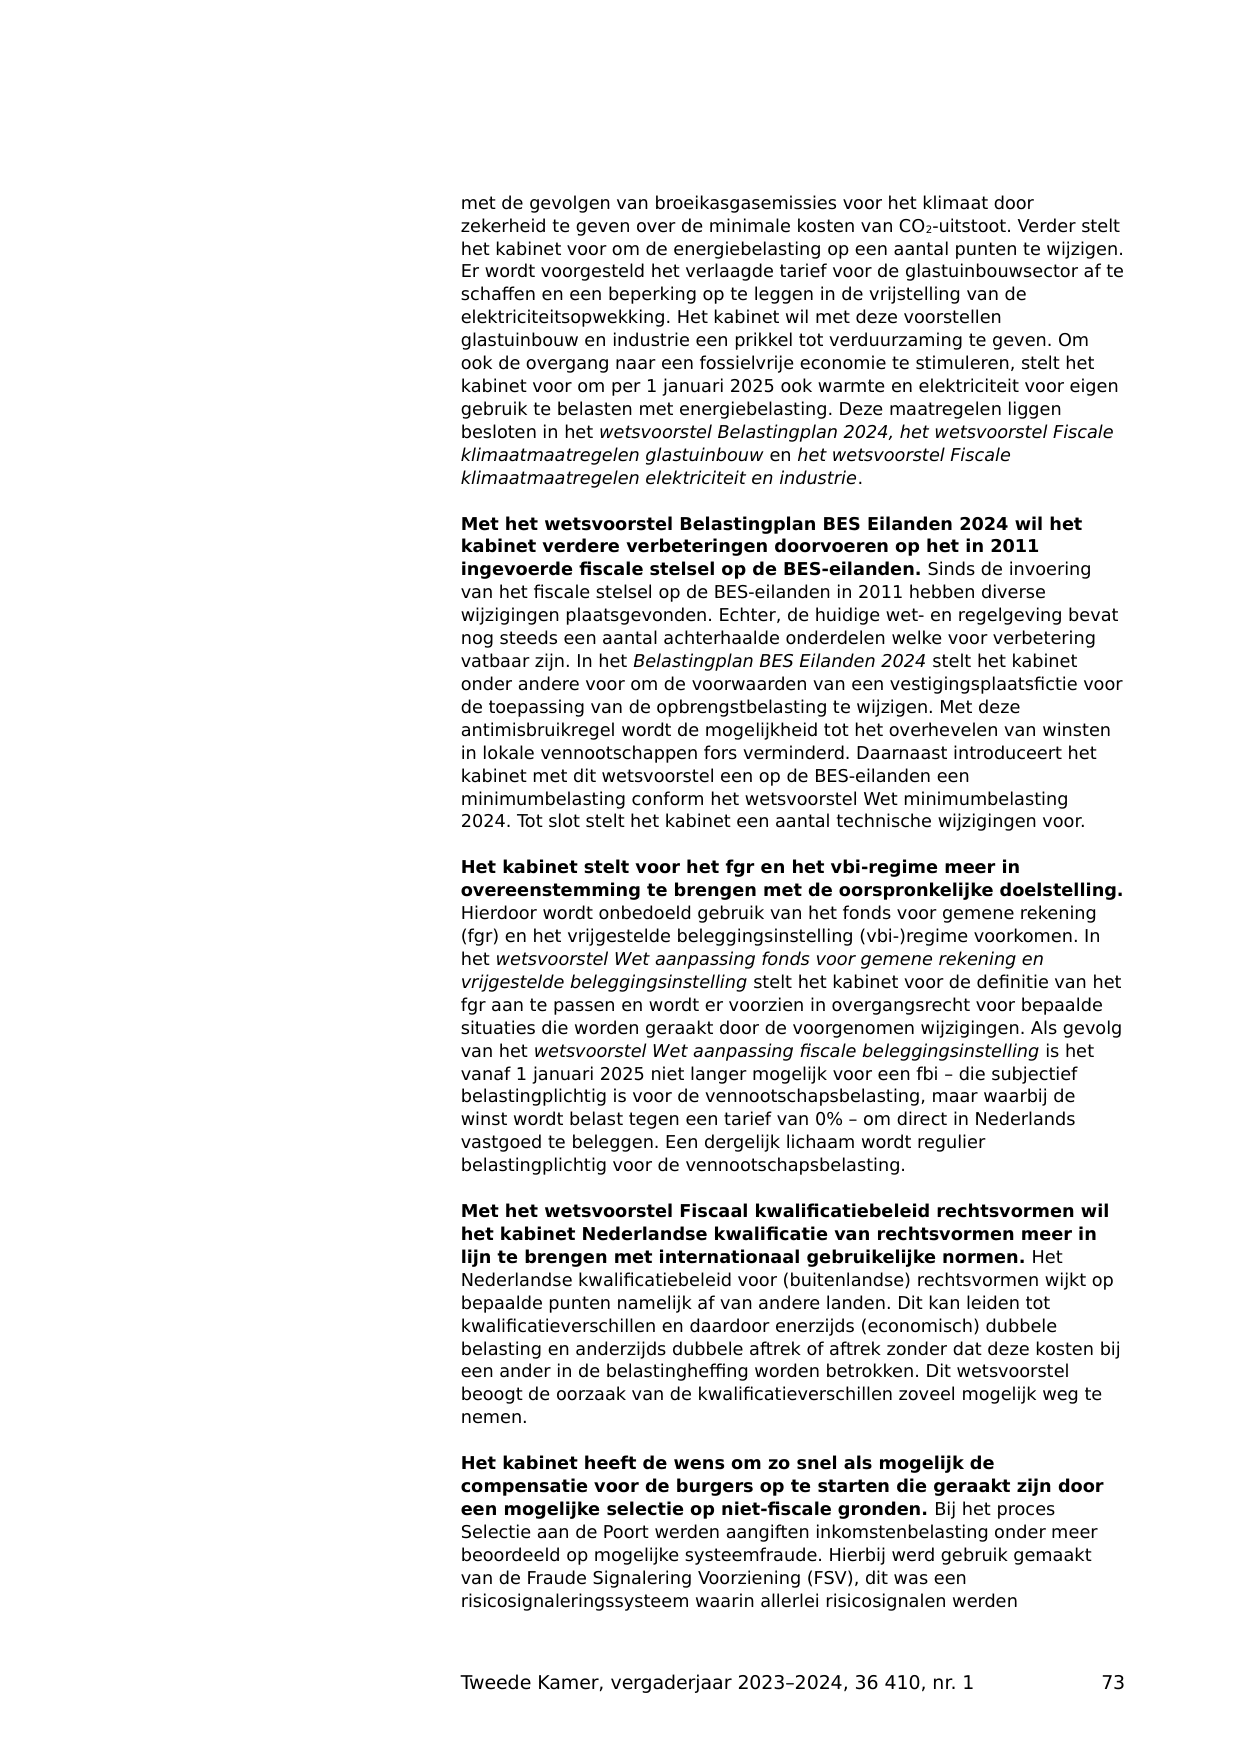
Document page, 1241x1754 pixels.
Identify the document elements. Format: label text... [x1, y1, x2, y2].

text Het kabinet stelt voor het fgr en het vbi-regime meer in overeenstemming te brengen met de oorspronkelijke doelstelling. Hierdoor wordt onbedoeld gebruik van het fonds voor gemene rekening (fgr) en het vrijgestelde beleggingsinstelling (vbi-)regime voorkomen. In het wetsvoorstel Wet aanpassing fonds voor gemene rekening en vrijgestelde beleggingsinstelling stelt het kabinet voor de definitie van het fgr aan te passen en wordt er voorzien in overgangsrecht voor bepaalde situaties die worden geraakt door de voorgenomen wijzigingen. Als gevolg van het wetsvoorstel Wet aanpassing fiscale beleggingsinstelling is het vanaf 1 januari 2025 niet langer mogelijk voor een fbi – die subjectief belastingplichtig is voor de vennootschapsbelasting, maar waarbij de winst wordt belast tegen een tarief van 0% – om direct in Nederlands vastgoed te beleggen. Een dergelijk lichaam wordt regulier belastingplichtig voor de vennootschapsbelasting. [461, 855, 1125, 1176]
text met de gevolgen van broeikasgasemissies voor het klimaat door zekerheid te geven over de minimale kosten van CO2-uitstoot. Verder stelt het kabinet voor om de energiebelasting op een aantal punten te wijzigen. Er wordt voorgesteld het verlaagde tarief voor de glastuinbouwsector af te schaffen en een beperking op te leggen in de vrijstelling van de elektriciteitsopwekking. Het kabinet wil met deze voorstellen glastuinbouw en industrie een prikkel tot verduurzaming te geven. Om ook de overgang naar een fossielvrije economie te stimuleren, stelt het kabinet voor om per 1 januari 2025 ook warmte en elektriciteit voor eigen gebruik te belasten met energiebelasting. Deze maatregelen liggen besloten in het wetsvoorstel Belastingplan 2024, het wetsvoorstel Fiscale klimaatmaatregelen glastuinbouw en het wetsvoorstel Fiscale klimaatmaatregelen elektriciteit en industrie. [461, 191, 1125, 489]
text Met het wetsvoorstel Belastingplan BES Eilanden 2024 wil het kabinet verdere verbeteringen doorvoeren op het in 2011 ingevoerde fiscale stelsel op de BES-eilanden. Sinds de invoering van het fiscale stelsel op de BES-eilanden in 2011 hebben diverse wijzigingen plaatsgevonden. Echter, de huidige wet- en regelgeving bevat nog steeds een aantal achterhaalde onderdelen welke voor verbetering vatbaar zijn. In het Belastingplan BES Eilanden 2024 stelt het kabinet onder andere voor om de voorwaarden van een vestigingsplaatsfictie voor de toepassing van de opbrengstbelasting te wijzigen. Met deze antimisbruikregel wordt de mogelijkheid tot het overhevelen van winsten in lokale vennootschappen fors verminderd. Daarnaast introduceert het kabinet met dit wetsvoorstel een op de BES-eilanden een minimumbelasting conform het wetsvoorstel Wet minimumbelasting 2024. Tot slot stelt het kabinet een aantal technische wijzigingen voor. [461, 512, 1125, 832]
text Met het wetsvoorstel Fiscaal kwalificatiebeleid rechtsvormen wil het kabinet Nederlandse kwalificatie van rechtsvormen meer in lijn te brengen met internationaal gebruikelijke normen. Het Nederlandse kwalificatiebeleid voor (buitenlandse) rechtsvormen wijkt op bepaalde punten namelijk af van andere landen. Dit kan leiden tot kwalificatieverschillen en daardoor enerzijds (economisch) dubbele belasting en anderzijds dubbele aftrek of aftrek zonder dat deze kosten bij een ander in de belastingheffing worden betrokken. Dit wetsvoorstel beoogt de oorzaak van de kwalificatieverschillen zoveel mogelijk weg te nemen. [461, 1199, 1125, 1428]
text Het kabinet heeft de wens om zo snel als mogelijk de compensatie voor de burgers op te starten die geraakt zijn door een mogelijke selectie op niet-fiscale gronden. Bij het proces Selectie aan de Poort werden aangiften inkomstenbelasting onder meer beoordeeld op mogelijke systeemfraude. Hierbij werd gebruik gemaakt van de Fraude Signalering Voorziening (FSV), dit was een risicosignaleringssysteem waarin allerlei risicosignalen werden [461, 1451, 1125, 1612]
